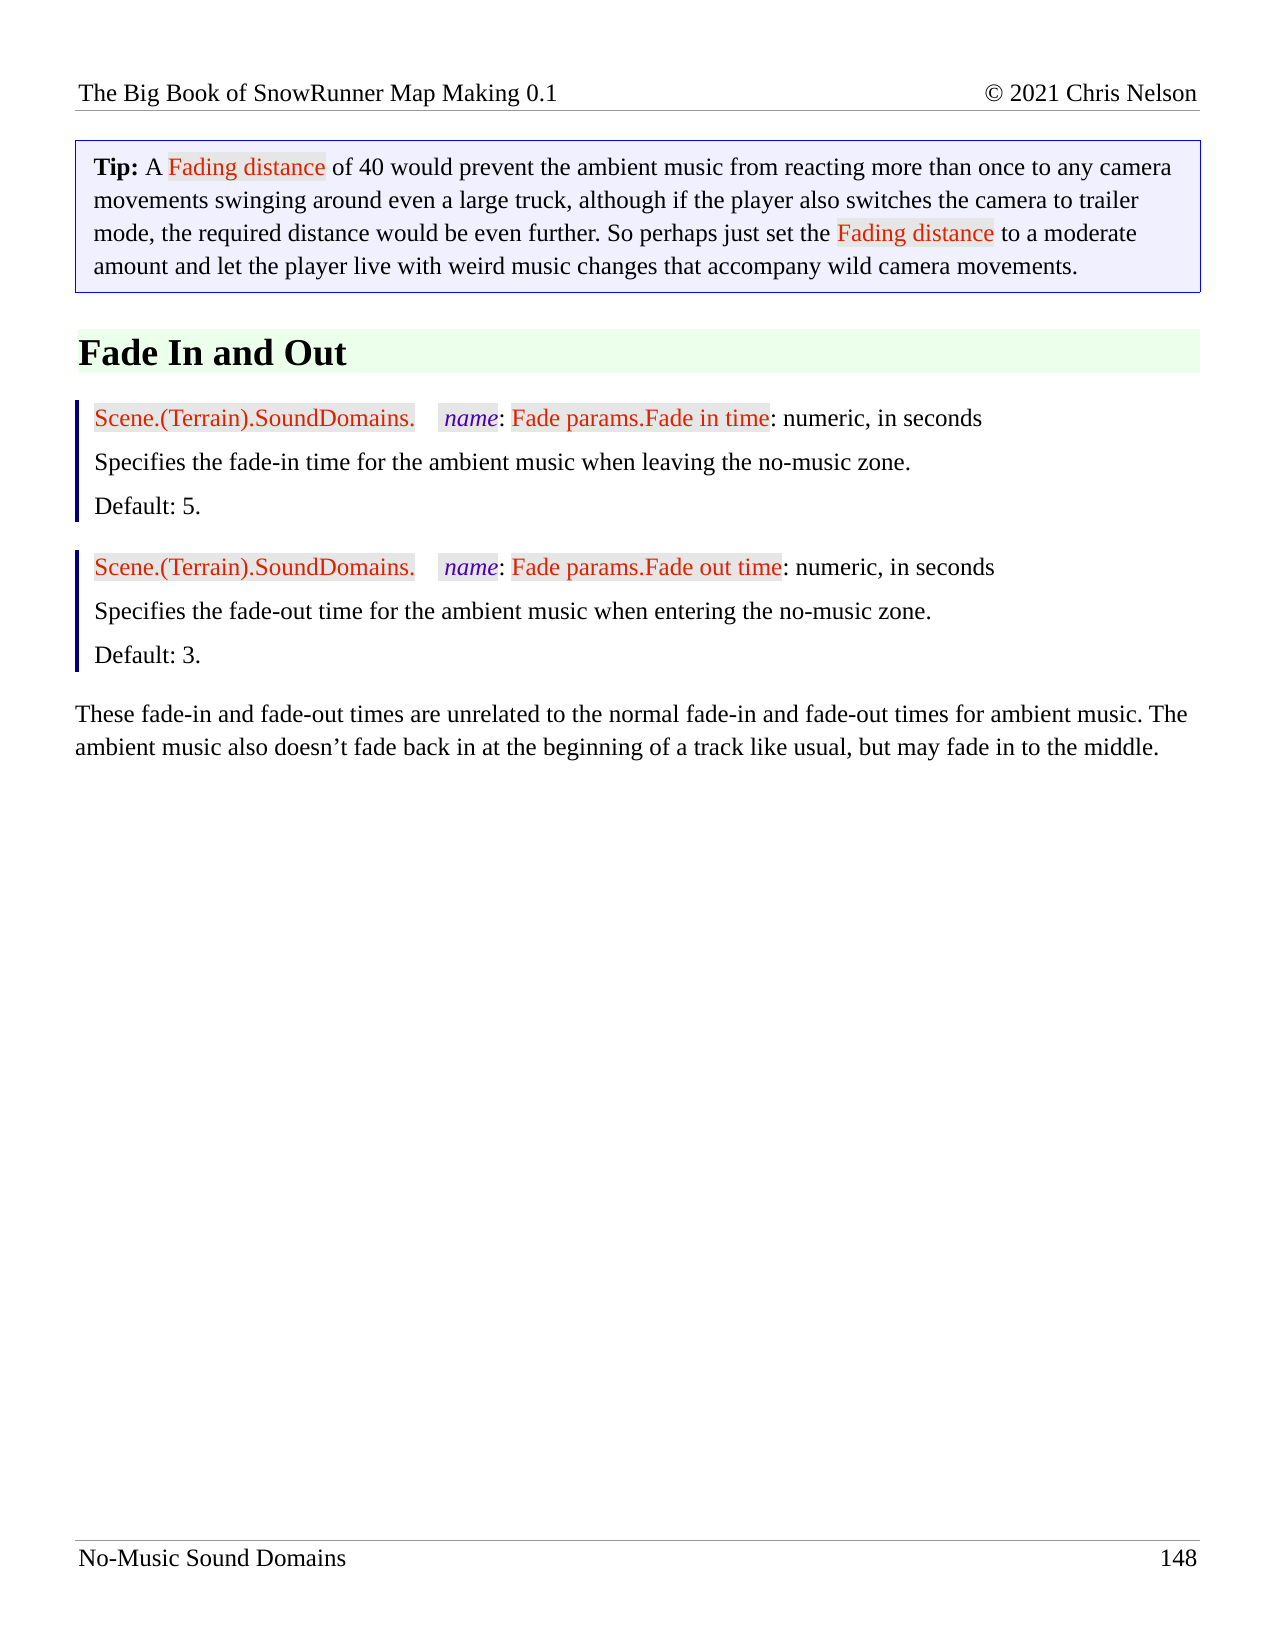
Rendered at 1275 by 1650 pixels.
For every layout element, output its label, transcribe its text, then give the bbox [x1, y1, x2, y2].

text Specifies the fade-in time for the ambient music when leaving the no-music zone. [79, 444, 1200, 476]
text These fade-in and fade-out times are unrelated to the normal fade-in and fade-out times for ambient music. The ambient music also doesn’t fade back in at the beginning of a track like usual, but may fade in to the middle. [75, 699, 1200, 761]
text Default: 5. [79, 488, 1200, 522]
text Specifies the fade-out time for the ambient music when entering the no-music zone. [79, 593, 1200, 625]
subtitle Fade In and Out [78, 329, 1200, 373]
text Scene.(Terrain).SoundDomains. name: Fade params.Fade out time: numeric, in seconds [75, 549, 1200, 581]
list A Fading distance of 40 would prevent the ambient music from reacting more than once to any camera movements swinging around even a large truck, although if the player also switches the camera to trailer mode, the required distance would be even further. So perhaps just set the Fading distance to a moderate amount and let the player live with weird music changes that accompany wild camera movements. [76, 141, 1200, 292]
text Default: 3. [79, 637, 1200, 672]
text Scene.(Terrain).SoundDomains. name: Fade params.Fade in time: numeric, in seconds [79, 400, 1200, 432]
